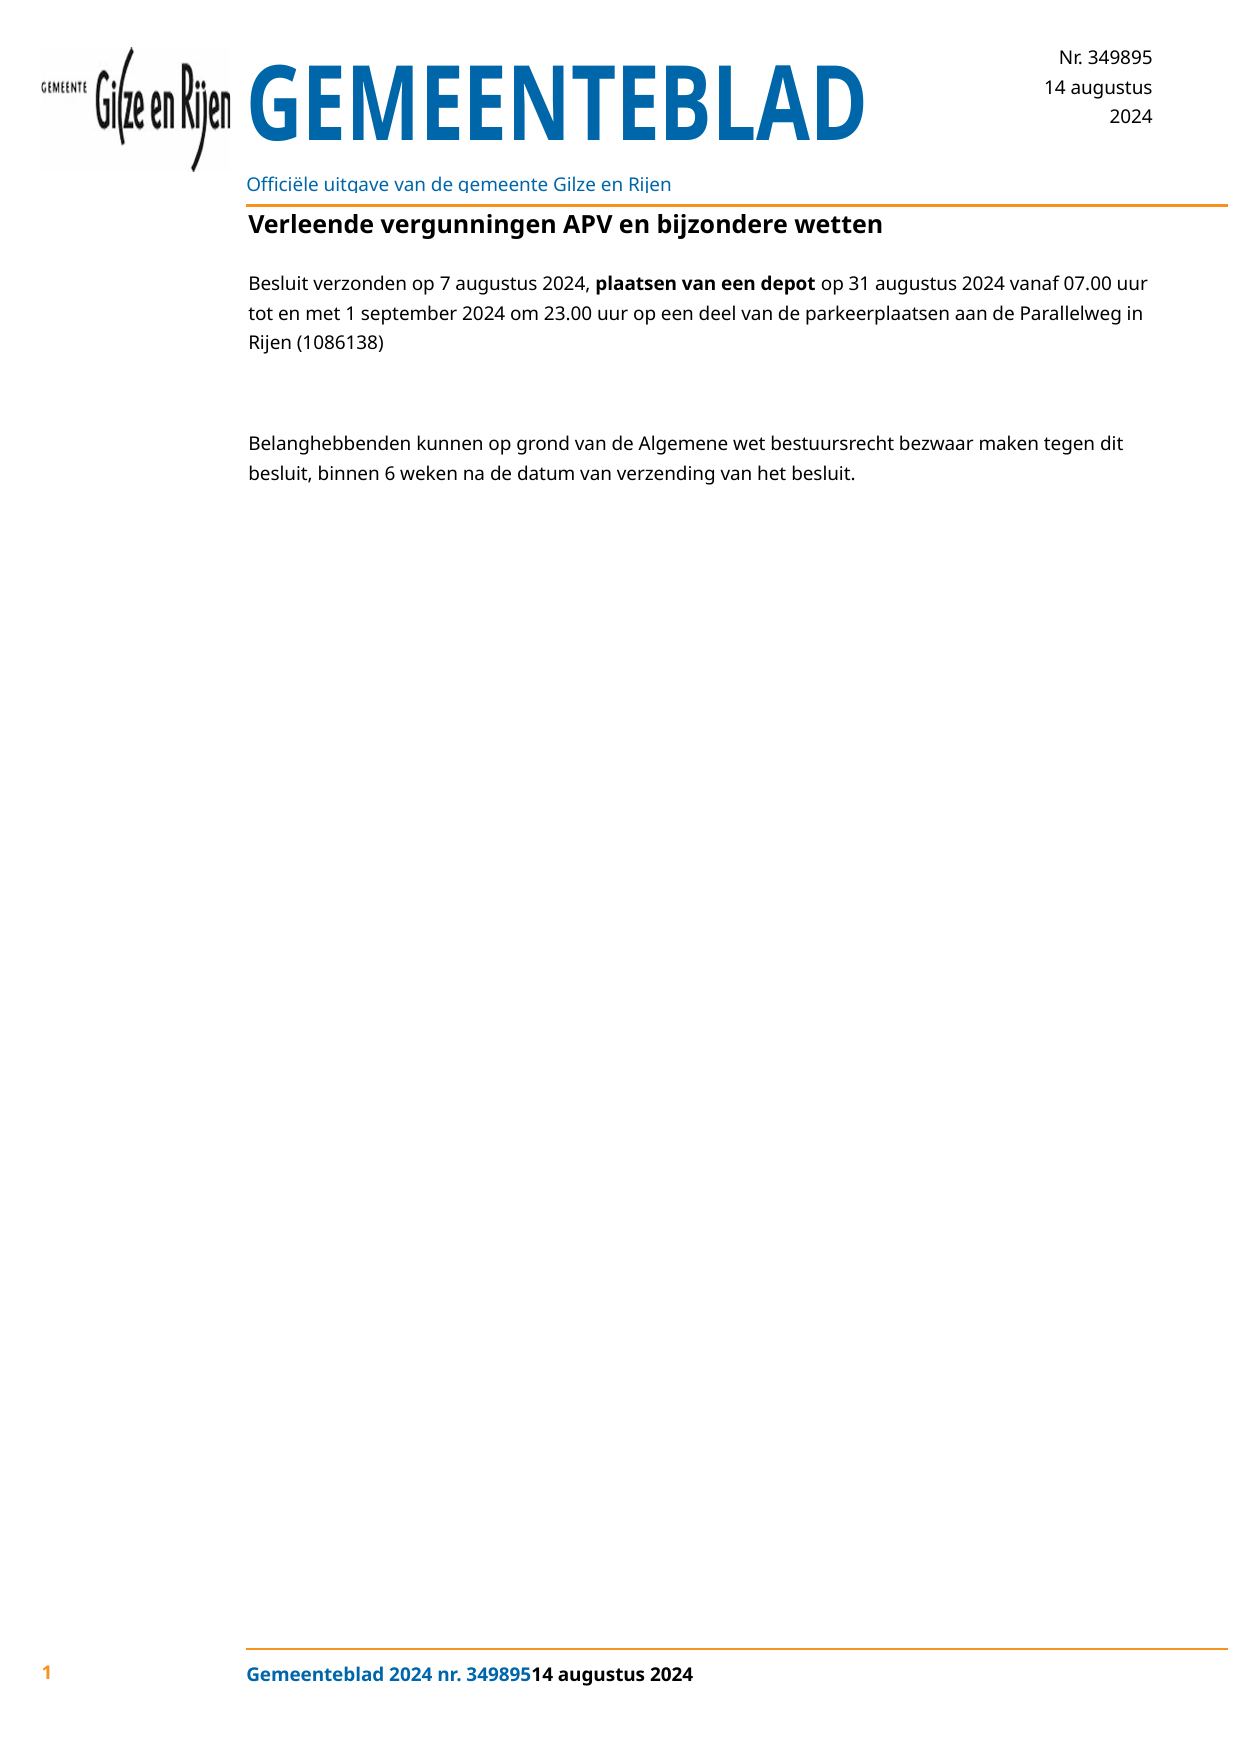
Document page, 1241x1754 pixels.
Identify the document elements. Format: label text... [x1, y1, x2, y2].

text Besluit verzonden op 7 augustus 2024, plaatsen van een depot op 31 augustus 2024 vanaf 07.00 uur tot en met 1 september 2024 om 23.00 uur op een deel van de parkeerplaatsen aan de Parallelweg in Rijen (1086138) [248, 270, 1152, 355]
text Verleende vergunningen APV en bijzondere wetten [248, 207, 1152, 241]
picture [41, 47, 231, 172]
text Belanghebbenden kunnen op grond van de Algemene wet bestuursrecht bezwaar maken tegen dit besluit, binnen 6 weken na de datum van verzending van het besluit. [248, 430, 1152, 486]
